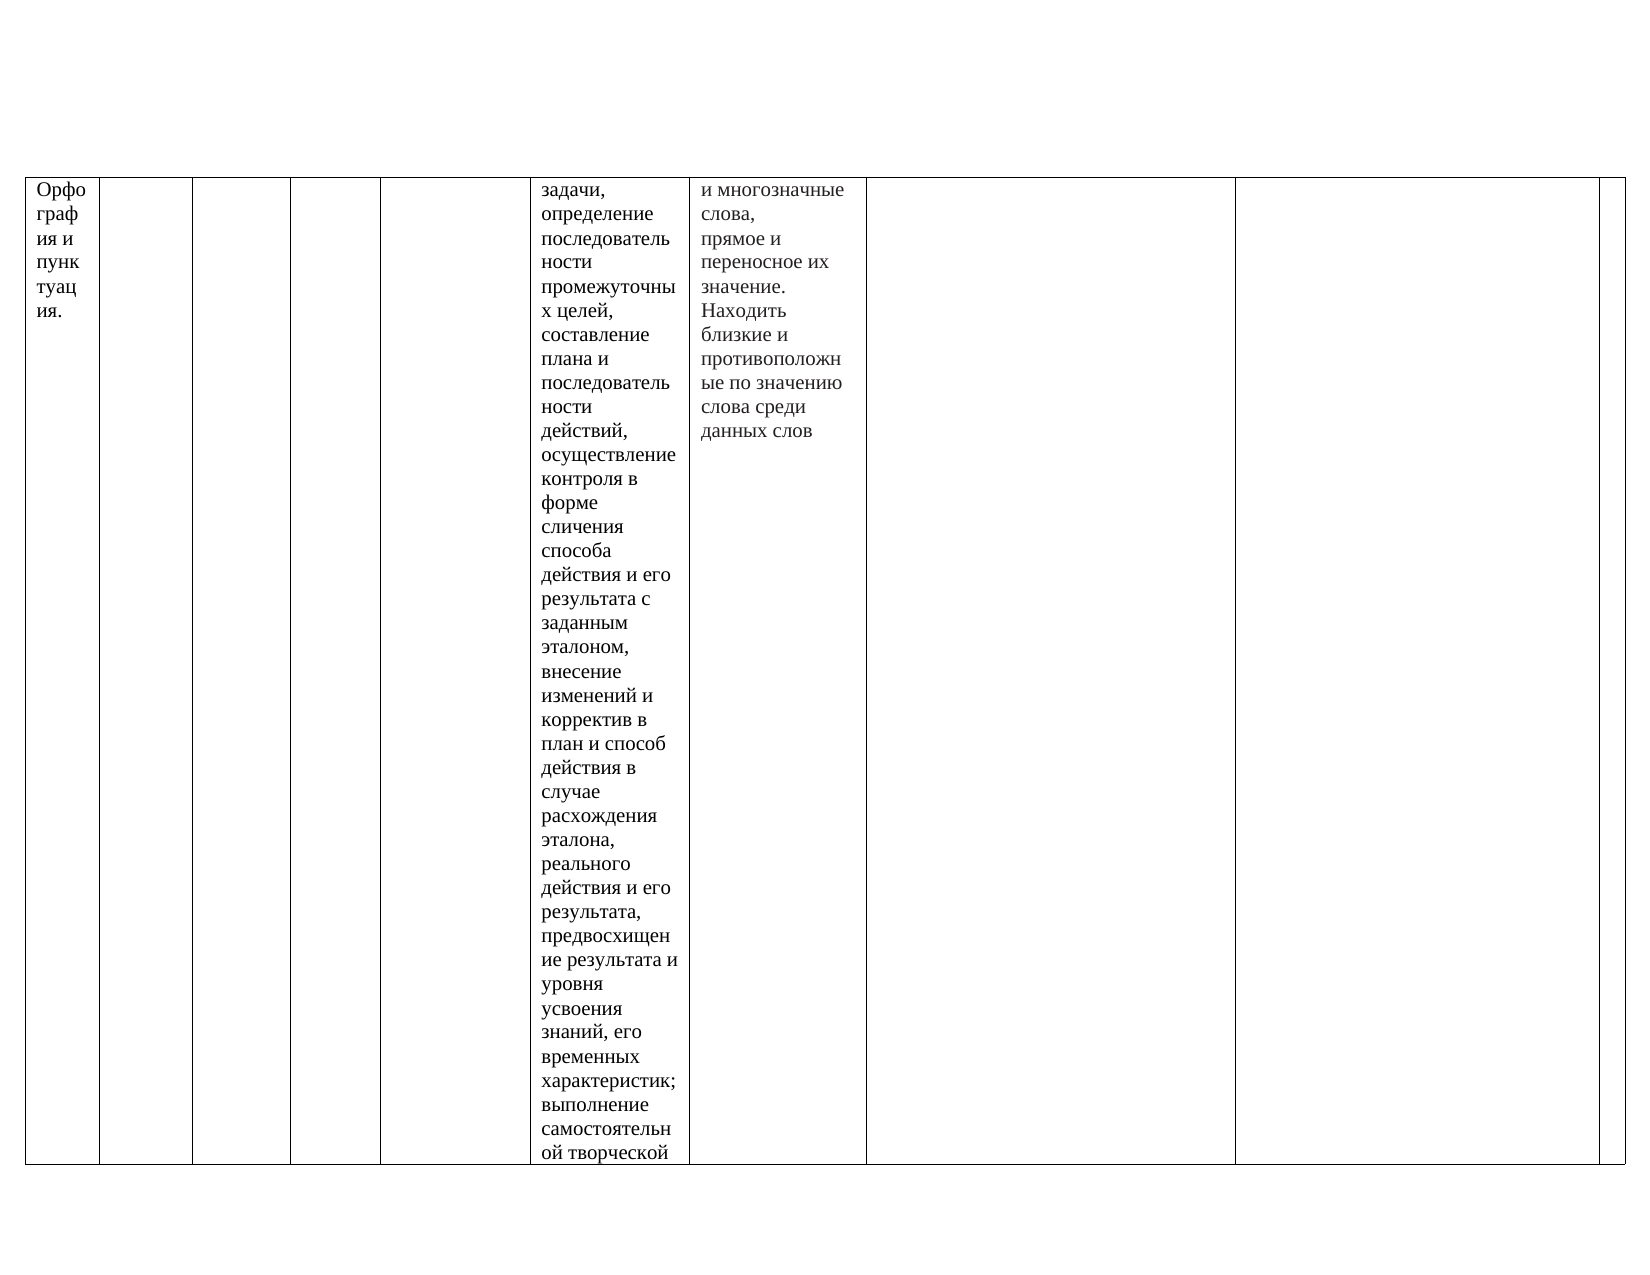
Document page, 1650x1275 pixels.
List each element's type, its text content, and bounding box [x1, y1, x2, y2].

table_cell и многозначные слова, прямое и переносное их значение. Находить близкие и противоположные по значению слова среди данных слов [690, 178, 866, 1164]
table_cell [381, 178, 530, 1164]
table_cell Орфография и пунктуация. [26, 178, 99, 1164]
table_cell [193, 178, 290, 1164]
table_cell [867, 178, 1235, 1164]
table_cell [100, 178, 192, 1164]
table_cell [291, 178, 380, 1164]
table_cell [1600, 178, 1625, 1164]
table_cell задачи, определение последовательности промежуточных целей, составление плана и последовательности действий, осуществление контроля в форме сличения способа действия и его результата с заданным эталоном, внесение изменений и корректив в план и способ действия в случае расхождения эталона, реального действия и его результата, предвосхищение результата и уровня усвоения знаний, его временных характеристик; выполнение самостоятельной творческой [531, 178, 689, 1164]
table_cell [1236, 178, 1599, 1164]
